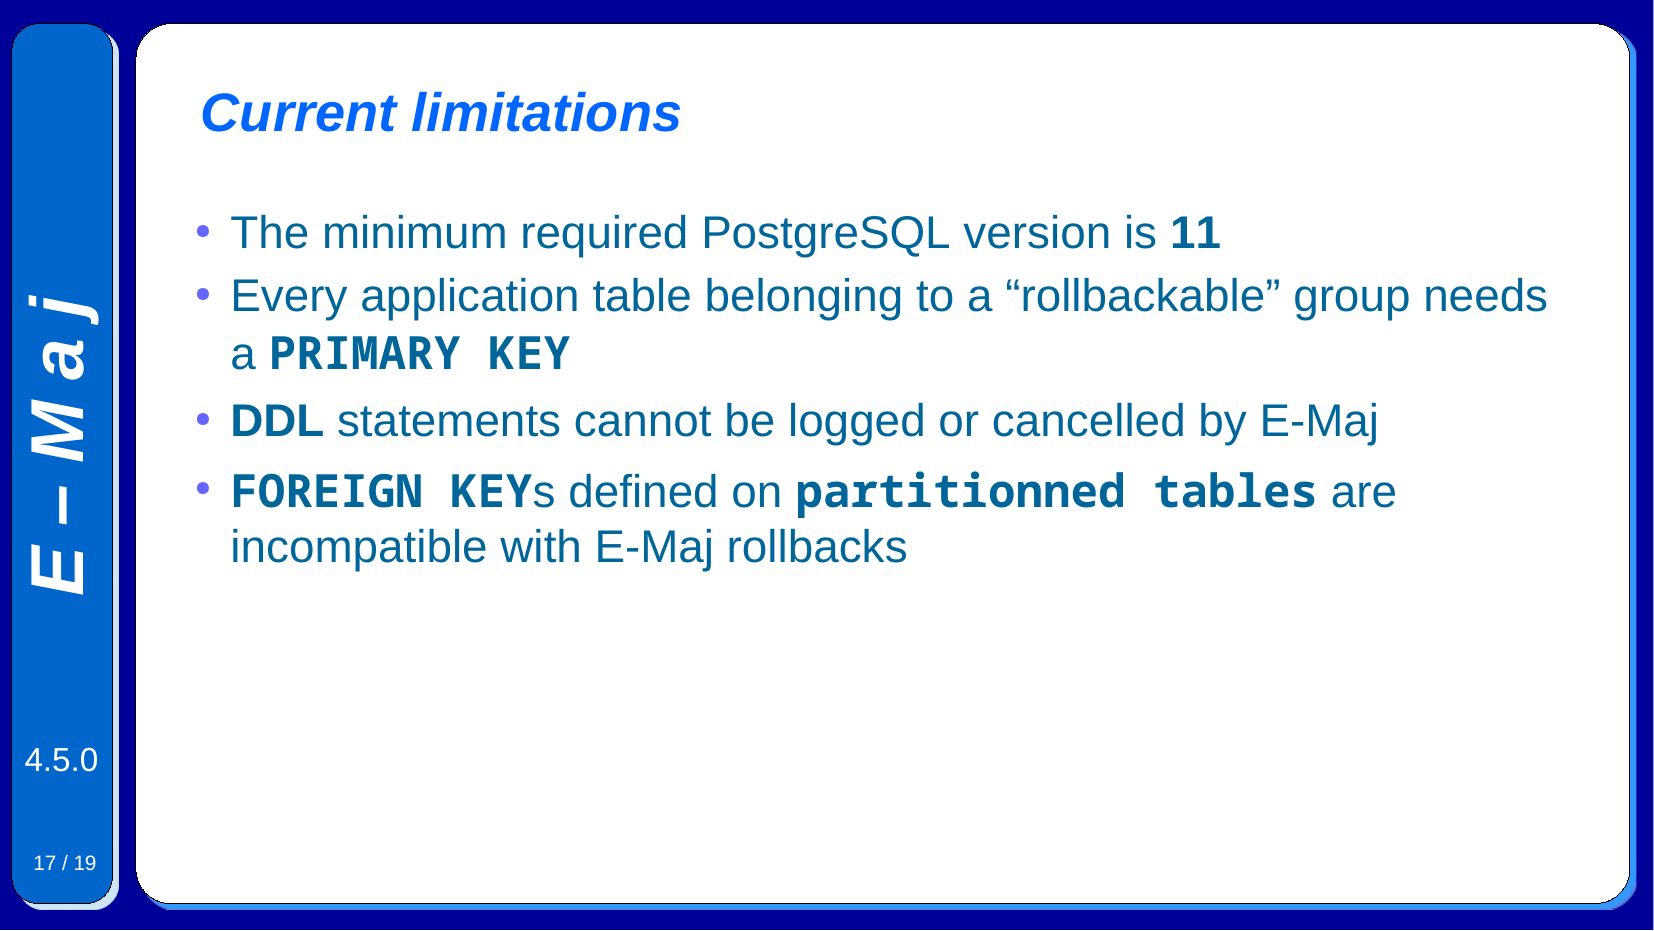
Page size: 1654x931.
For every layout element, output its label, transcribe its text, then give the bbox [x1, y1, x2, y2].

list The minimum required PostgreSQL version is 11 Every application table belonging to a “rollbackable” group needs a PRIMARY KEY DDL statements cannot be logged or cancelled by E-Maj FOREIGN KEYs defined on partitionned tables are incompatible with E-Maj rollbacks [177, 206, 1587, 827]
title Current limitations [200, 34, 1575, 191]
